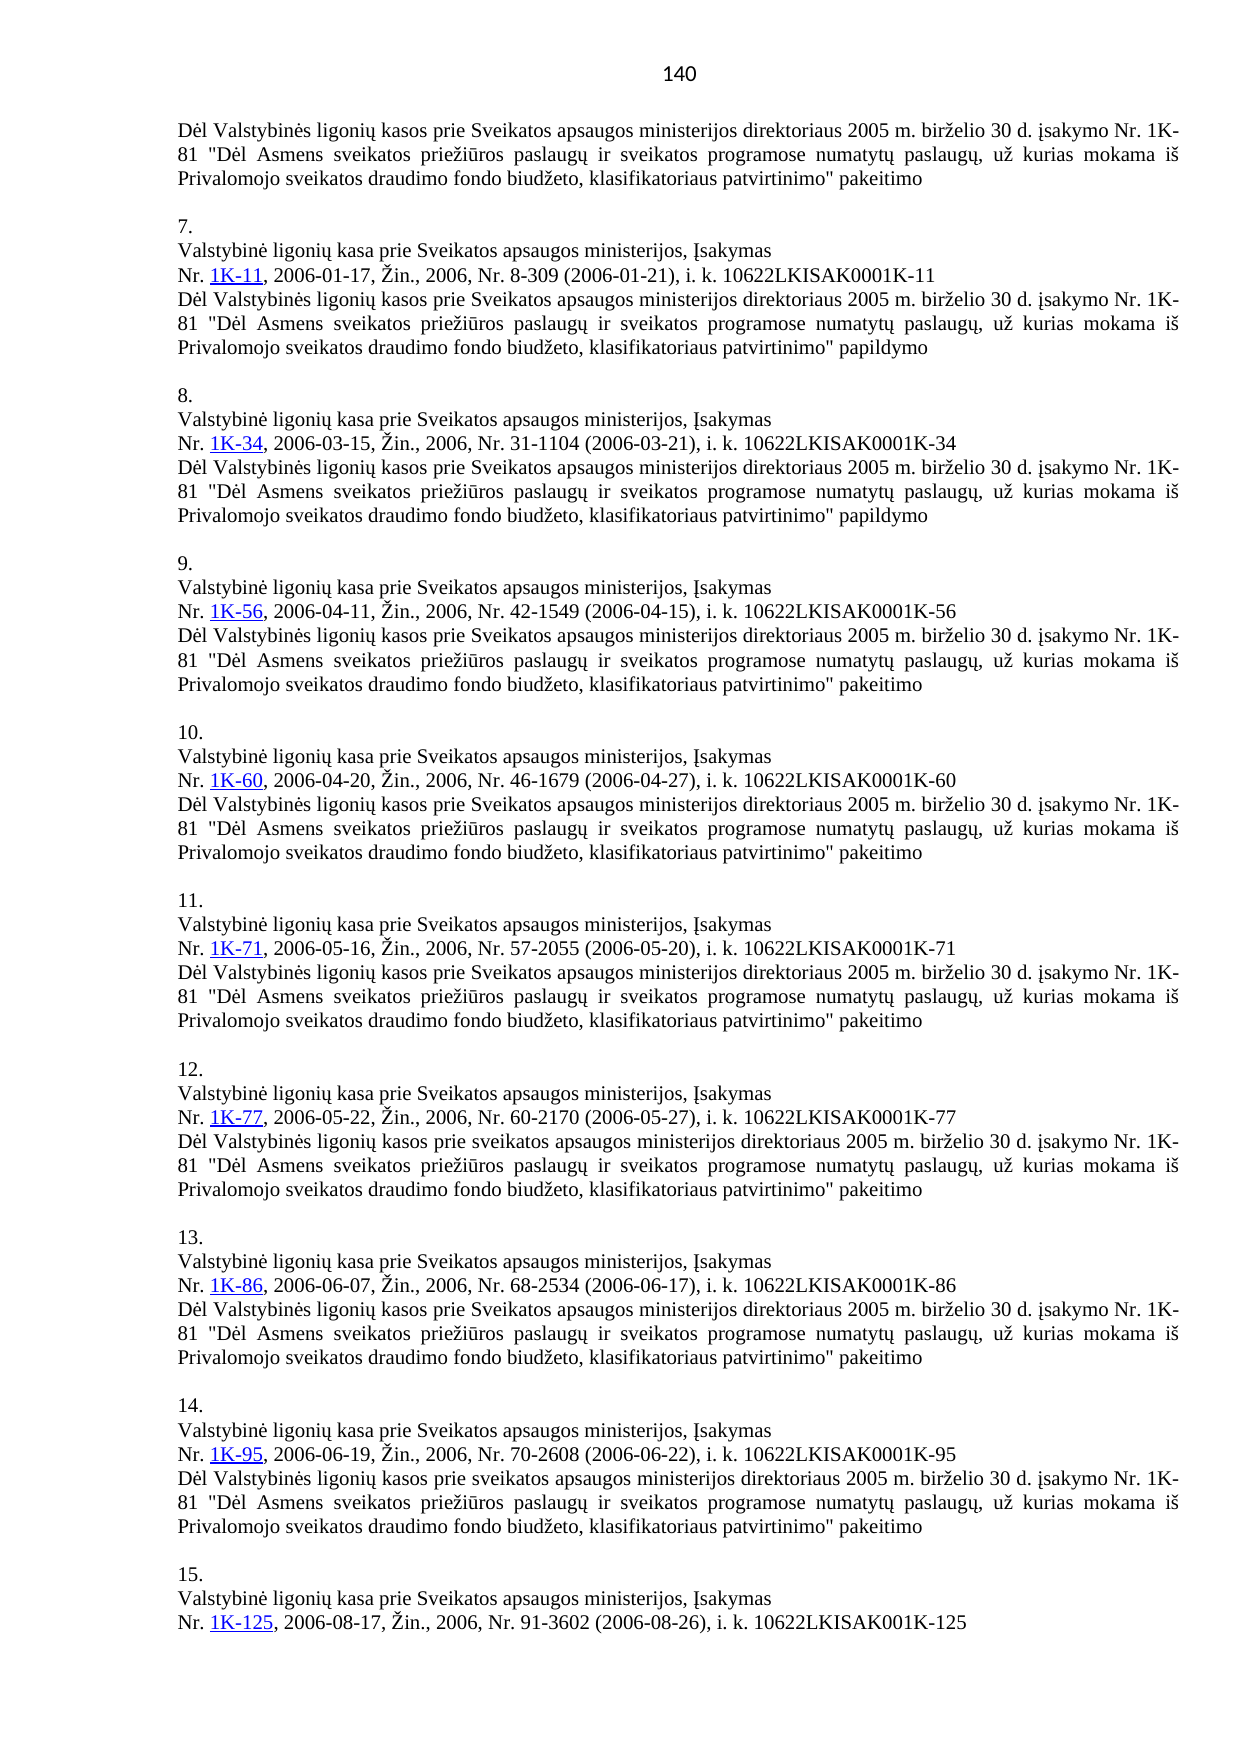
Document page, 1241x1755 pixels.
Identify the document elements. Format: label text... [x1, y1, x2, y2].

text Valstybinė ligonių kasa prie Sveikatos apsaugos ministerijos, Įsakymas [177, 912, 1181, 936]
text Nr. 1K-77, 2006-05-22, Žin., 2006, Nr. 60-2170 (2006-05-27), i. k. 10622LKISAK0001K-77 [177, 1105, 1181, 1129]
text 11. [177, 888, 1181, 912]
text Valstybinė ligonių kasa prie Sveikatos apsaugos ministerijos, Įsakymas [177, 238, 1181, 262]
text Nr. 1K-34, 2006-03-15, Žin., 2006, Nr. 31-1104 (2006-03-21), i. k. 10622LKISAK0001K-34 [177, 431, 1181, 455]
text Valstybinė ligonių kasa prie Sveikatos apsaugos ministerijos, Įsakymas [177, 1586, 1181, 1610]
text 9. [177, 551, 1181, 575]
text 15. [177, 1562, 1181, 1586]
text Dėl Valstybinės ligonių kasos prie Sveikatos apsaugos ministerijos direktoriaus 2005 m. birželio 30 d. įsakymo Nr. 1K-81 "Dėl Asmens sveikatos priežiūros paslaugų ir sveikatos programose numatytų paslaugų, už kurias mokama iš Privalomojo sveikatos draudimo fondo biudžeto, klasifikatoriaus patvirtinimo" pakeitimo [177, 960, 1181, 1032]
text Dėl Valstybinės ligonių kasos prie sveikatos apsaugos ministerijos direktoriaus 2005 m. birželio 30 d. įsakymo Nr. 1K-81 "Dėl Asmens sveikatos priežiūros paslaugų ir sveikatos programose numatytų paslaugų, už kurias mokama iš Privalomojo sveikatos draudimo fondo biudžeto, klasifikatoriaus patvirtinimo" pakeitimo [177, 1129, 1181, 1201]
text Nr. 1K-71, 2006-05-16, Žin., 2006, Nr. 57-2055 (2006-05-20), i. k. 10622LKISAK0001K-71 [177, 936, 1181, 960]
text 7. [177, 214, 1181, 238]
text Nr. 1K-125, 2006-08-17, Žin., 2006, Nr. 91-3602 (2006-08-26), i. k. 10622LKISAK001K-125 [177, 1610, 1181, 1634]
text Valstybinė ligonių kasa prie Sveikatos apsaugos ministerijos, Įsakymas [177, 1249, 1181, 1273]
text Nr. 1K-60, 2006-04-20, Žin., 2006, Nr. 46-1679 (2006-04-27), i. k. 10622LKISAK0001K-60 [177, 768, 1181, 792]
text Nr. 1K-11, 2006-01-17, Žin., 2006, Nr. 8-309 (2006-01-21), i. k. 10622LKISAK0001K-11 [177, 262, 1181, 287]
text Dėl Valstybinės ligonių kasos prie Sveikatos apsaugos ministerijos direktoriaus 2005 m. birželio 30 d. įsakymo Nr. 1K- 81 "Dėl Asmens sveikatos priežiūros paslaugų ir sveikatos programose numatytų paslaugų, už kurias mokama iš Privalomojo sveikatos draudimo fondo biudžeto, klasifikatoriaus patvirtinimo" pakeitimo [177, 118, 1181, 190]
text 8. [177, 383, 1181, 407]
text Dėl Valstybinės ligonių kasos prie Sveikatos apsaugos ministerijos direktoriaus 2005 m. birželio 30 d. įsakymo Nr. 1K-81 "Dėl Asmens sveikatos priežiūros paslaugų ir sveikatos programose numatytų paslaugų, už kurias mokama iš Privalomojo sveikatos draudimo fondo biudžeto, klasifikatoriaus patvirtinimo" pakeitimo [177, 623, 1181, 696]
text Valstybinė ligonių kasa prie Sveikatos apsaugos ministerijos, Įsakymas [177, 575, 1181, 599]
text 10. [177, 720, 1181, 744]
text Nr. 1K-86, 2006-06-07, Žin., 2006, Nr. 68-2534 (2006-06-17), i. k. 10622LKISAK0001K-86 [177, 1273, 1181, 1297]
text Valstybinė ligonių kasa prie Sveikatos apsaugos ministerijos, Įsakymas [177, 407, 1181, 431]
text Valstybinė ligonių kasa prie Sveikatos apsaugos ministerijos, Įsakymas [177, 744, 1181, 768]
text Nr. 1K-95, 2006-06-19, Žin., 2006, Nr. 70-2608 (2006-06-22), i. k. 10622LKISAK0001K-95 [177, 1442, 1181, 1466]
text 12. [177, 1057, 1181, 1081]
text Dėl Valstybinės ligonių kasos prie Sveikatos apsaugos ministerijos direktoriaus 2005 m. birželio 30 d. įsakymo Nr. 1K-81 "Dėl Asmens sveikatos priežiūros paslaugų ir sveikatos programose numatytų paslaugų, už kurias mokama iš Privalomojo sveikatos draudimo fondo biudžeto, klasifikatoriaus patvirtinimo" pakeitimo [177, 1297, 1181, 1369]
text Valstybinė ligonių kasa prie Sveikatos apsaugos ministerijos, Įsakymas [177, 1417, 1181, 1442]
text 14. [177, 1393, 1181, 1417]
text Valstybinė ligonių kasa prie Sveikatos apsaugos ministerijos, Įsakymas [177, 1081, 1181, 1105]
text Dėl Valstybinės ligonių kasos prie sveikatos apsaugos ministerijos direktoriaus 2005 m. birželio 30 d. įsakymo Nr. 1K-81 "Dėl Asmens sveikatos priežiūros paslaugų ir sveikatos programose numatytų paslaugų, už kurias mokama iš Privalomojo sveikatos draudimo fondo biudžeto, klasifikatoriaus patvirtinimo" pakeitimo [177, 1466, 1181, 1538]
text Dėl Valstybinės ligonių kasos prie Sveikatos apsaugos ministerijos direktoriaus 2005 m. birželio 30 d. įsakymo Nr. 1K- 81 "Dėl Asmens sveikatos priežiūros paslaugų ir sveikatos programose numatytų paslaugų, už kurias mokama iš Privalomojo sveikatos draudimo fondo biudžeto, klasifikatoriaus patvirtinimo" papildymo [177, 287, 1181, 359]
text Dėl Valstybinės ligonių kasos prie Sveikatos apsaugos ministerijos direktoriaus 2005 m. birželio 30 d. įsakymo Nr. 1K-81 "Dėl Asmens sveikatos priežiūros paslaugų ir sveikatos programose numatytų paslaugų, už kurias mokama iš Privalomojo sveikatos draudimo fondo biudžeto, klasifikatoriaus patvirtinimo" papildymo [177, 455, 1181, 527]
text Dėl Valstybinės ligonių kasos prie Sveikatos apsaugos ministerijos direktoriaus 2005 m. birželio 30 d. įsakymo Nr. 1K-81 "Dėl Asmens sveikatos priežiūros paslaugų ir sveikatos programose numatytų paslaugų, už kurias mokama iš Privalomojo sveikatos draudimo fondo biudžeto, klasifikatoriaus patvirtinimo" pakeitimo [177, 792, 1181, 864]
text Nr. 1K-56, 2006-04-11, Žin., 2006, Nr. 42-1549 (2006-04-15), i. k. 10622LKISAK0001K-56 [177, 599, 1181, 623]
text 13. [177, 1225, 1181, 1249]
